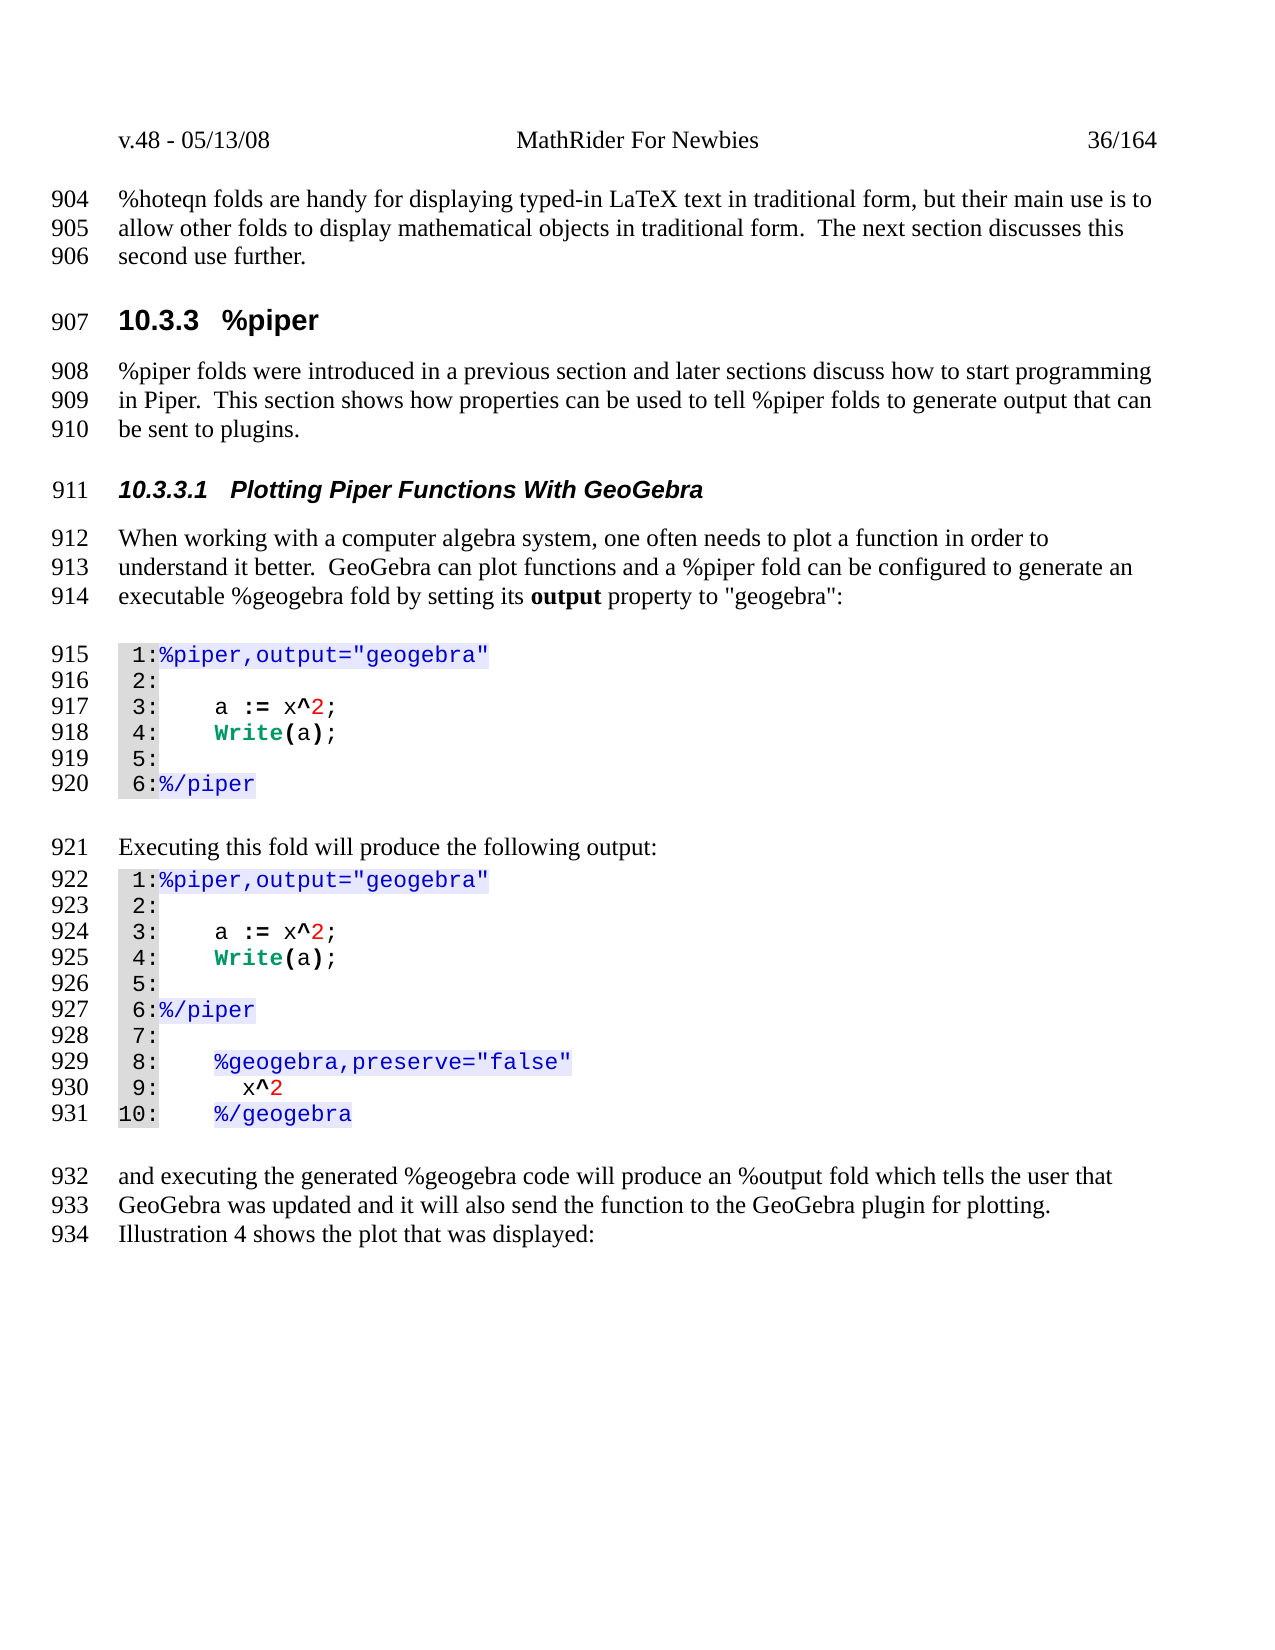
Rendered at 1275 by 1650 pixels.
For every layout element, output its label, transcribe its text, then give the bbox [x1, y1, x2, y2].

text 1:%piper,output="geogebra" [118, 643, 1157, 669]
text 6:%/piper [118, 773, 1157, 799]
text 1:%piper,output="geogebra" [118, 868, 1157, 894]
text 8: %geogebra,preserve="false" [118, 1050, 1157, 1076]
text and executing the generated %geogebra code will produce an %output fold which tells the user that GeoGebra was updated and it will also send the function to the GeoGebra plugin for plotting. Illustration 4 shows the plot that was displayed: [118, 1161, 1157, 1247]
text 10: %/geogebra [118, 1102, 1157, 1128]
text %piper folds were introduced in a previous section and later sections discuss how to start programming in Piper. This section shows how properties can be used to tell %piper folds to generate output that can be sent to plugins. [118, 356, 1157, 442]
text 9: x^2 [118, 1076, 1157, 1102]
subtitle %piper [118, 303, 1157, 336]
text %hoteqn folds are handy for displaying typed-in LaTeX text in traditional form, but their main use is to allow other folds to display mathematical objects in traditional form. The next section discusses this second use further. [118, 184, 1157, 270]
text 4: Write(a); [118, 946, 1157, 972]
text 5: [118, 972, 1157, 998]
text 2: [118, 669, 1157, 695]
subtitle Plotting Piper Functions With GeoGebra [118, 475, 1157, 503]
text 3: a := x^2; [118, 695, 1157, 721]
text 2: [118, 894, 1157, 920]
text 5: [118, 747, 1157, 773]
text 3: a := x^2; [118, 920, 1157, 946]
text When working with a computer algebra system, one often needs to plot a function in order to understand it better. GeoGebra can plot functions and a %piper fold can be configured to generate an executable %geogebra fold by setting its output property to "geogebra": [118, 523, 1157, 610]
text Executing this fold will produce the following output: [118, 832, 1157, 861]
text 6:%/piper [118, 998, 1157, 1024]
text 4: Write(a); [118, 721, 1157, 747]
text 7: [118, 1024, 1157, 1050]
